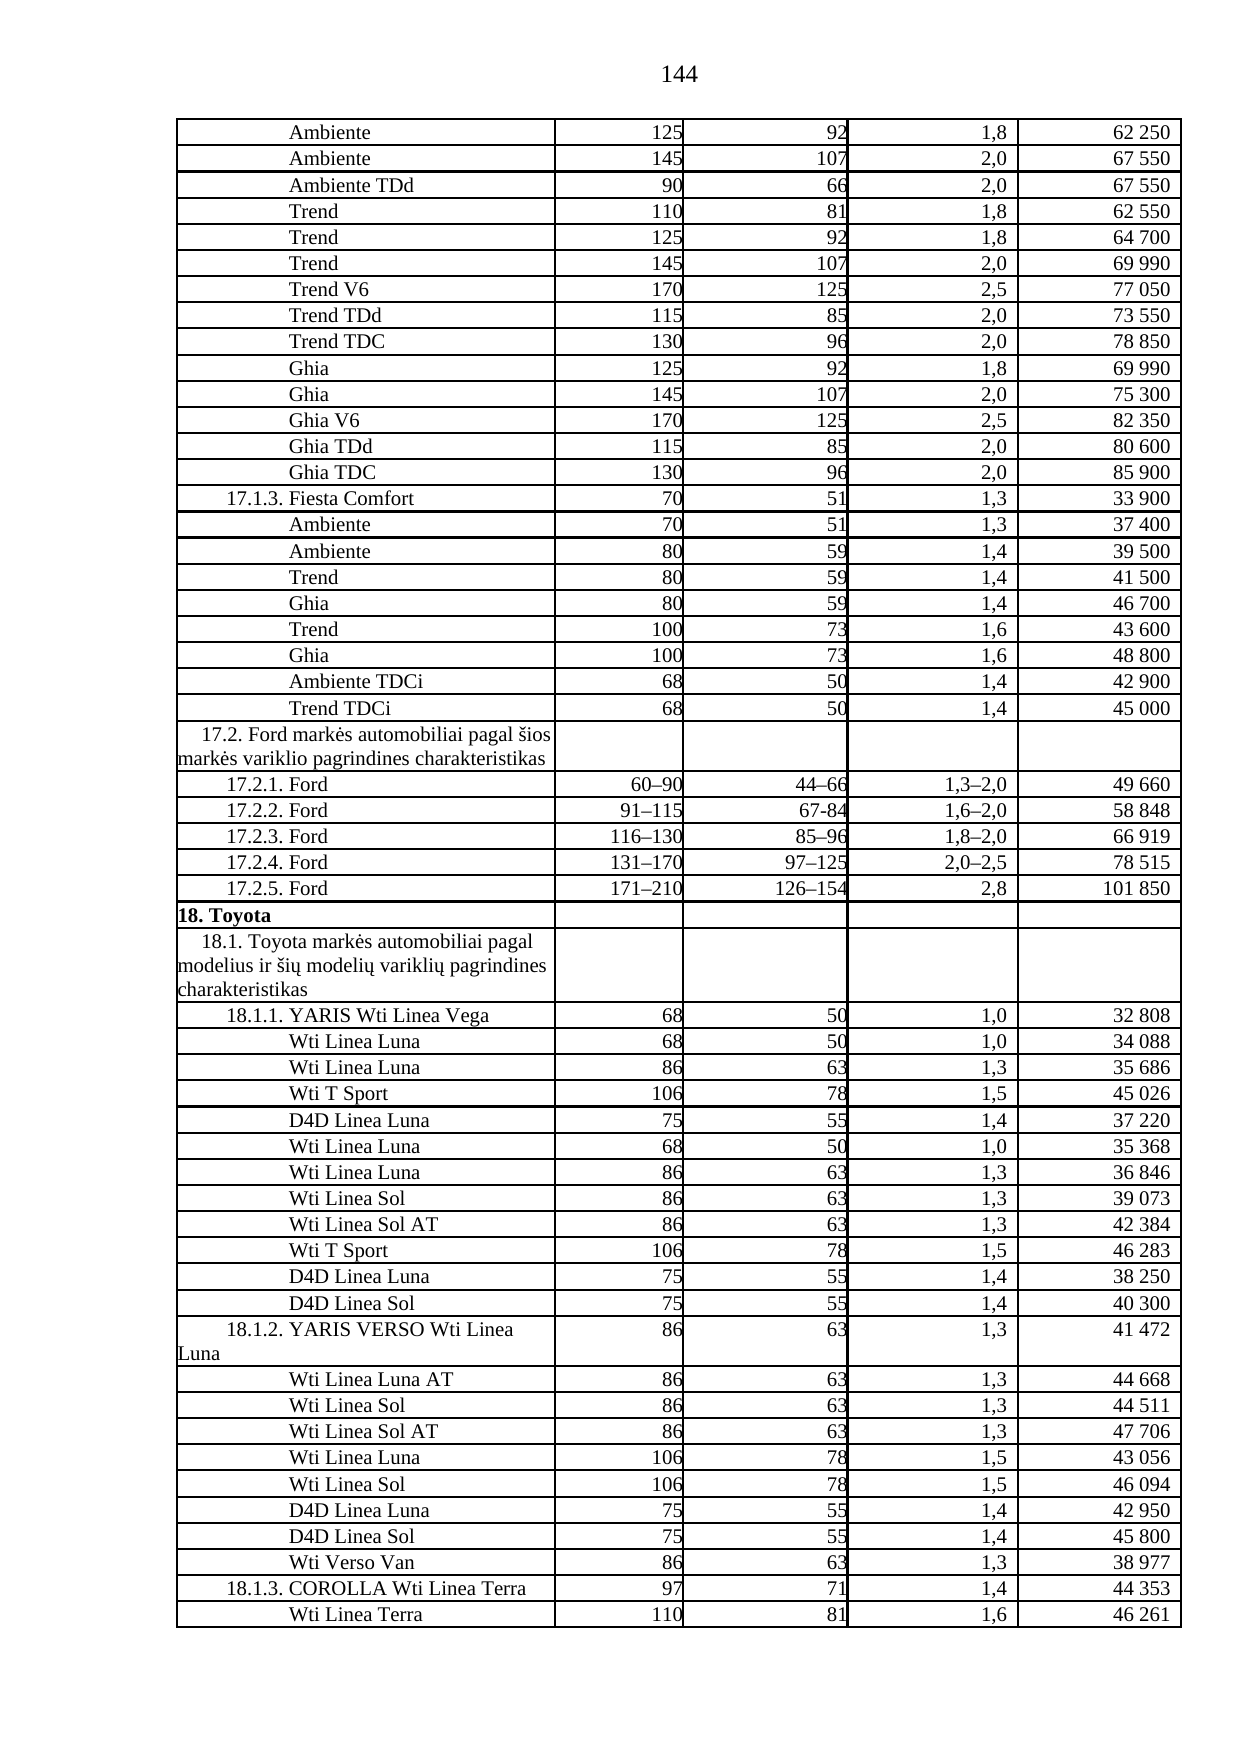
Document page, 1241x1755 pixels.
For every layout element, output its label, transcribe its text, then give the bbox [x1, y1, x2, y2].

table_cell 44 353 [1019, 1576, 1180, 1600]
table_cell 70 [556, 513, 682, 536]
table_cell 48 800 [1019, 643, 1180, 667]
table_cell Trend [178, 565, 554, 589]
table_cell 35 368 [1019, 1134, 1180, 1158]
table_cell 1,4 [849, 695, 1017, 719]
table_cell Ghia V6 [178, 408, 554, 432]
table_cell 51 [684, 513, 846, 536]
table_cell 59 [684, 591, 846, 615]
table_cell 92 [684, 120, 846, 144]
table_cell 131–170 [556, 850, 682, 874]
table_cell 101 850 [1019, 876, 1180, 900]
table_cell Wti Linea Luna [178, 1134, 554, 1158]
table_cell 130 [556, 460, 682, 484]
table_cell Ambiente [178, 146, 554, 170]
table_cell Trend TDCi [178, 695, 554, 719]
table_cell 86 [556, 1186, 682, 1210]
table_cell 17.2.2. Ford [178, 798, 554, 822]
table_cell 73 550 [1019, 303, 1180, 327]
table_cell 1,3–2,0 [849, 772, 1017, 796]
table_cell 100 [556, 617, 682, 641]
table_cell 73 [684, 643, 846, 667]
table_cell 63 [684, 1160, 846, 1184]
table_cell Wti Linea Terra [178, 1602, 554, 1626]
table_cell 34 088 [1019, 1029, 1180, 1053]
table_cell [684, 929, 846, 1001]
table_cell 91–115 [556, 798, 682, 822]
table_cell 125 [684, 277, 846, 301]
table_cell 107 [684, 146, 846, 170]
table_cell 92 [684, 225, 846, 249]
table_cell 86 [556, 1160, 682, 1184]
table_cell 17.1.3. Fiesta Comfort [178, 486, 554, 510]
table_cell 86 [556, 1393, 682, 1417]
table_cell 42 900 [1019, 669, 1180, 693]
table_cell [684, 903, 846, 927]
table_cell Wti Linea Sol [178, 1186, 554, 1210]
table_cell 18.1.1. YARIS Wti Linea Vega [178, 1003, 554, 1027]
table_cell 37 220 [1019, 1108, 1180, 1132]
table_cell 125 [556, 120, 682, 144]
table_cell 69 990 [1019, 251, 1180, 275]
table_cell 17.2. Ford markės automobiliai pagal šios markės variklio pagrindines charakteristikas [178, 722, 554, 770]
table_cell 45 026 [1019, 1081, 1180, 1105]
table_cell Trend TDd [178, 303, 554, 327]
table_cell 71 [684, 1576, 846, 1600]
table_cell 107 [684, 382, 846, 406]
table_cell Ghia [178, 643, 554, 667]
table_cell 1,4 [849, 539, 1017, 563]
table_cell Wti T Sport [178, 1081, 554, 1105]
table_cell 81 [684, 1602, 846, 1626]
table_cell 125 [556, 356, 682, 379]
table_cell 58 848 [1019, 798, 1180, 822]
table_cell 17.2.4. Ford [178, 850, 554, 874]
table_cell 59 [684, 539, 846, 563]
table_cell 78 [684, 1445, 846, 1469]
table_cell 50 [684, 1003, 846, 1027]
table_cell 86 [556, 1419, 682, 1443]
table_cell D4D Linea Sol [178, 1291, 554, 1314]
table_cell 1,3 [849, 1419, 1017, 1443]
table_cell 1,8–2,0 [849, 824, 1017, 848]
table_cell 38 977 [1019, 1550, 1180, 1574]
table_cell Wti Linea Sol [178, 1471, 554, 1496]
table_cell 1,5 [849, 1238, 1017, 1262]
table_cell Wti Linea Luna AT [178, 1367, 554, 1391]
table_cell Trend V6 [178, 277, 554, 301]
table_cell D4D Linea Luna [178, 1498, 554, 1522]
table_cell 2,0 [849, 173, 1017, 197]
table_cell 63 [684, 1367, 846, 1391]
table_cell 46 283 [1019, 1238, 1180, 1262]
table_cell 145 [556, 146, 682, 170]
table_cell 68 [556, 669, 682, 693]
table_cell 42 384 [1019, 1212, 1180, 1236]
table_cell Wti Linea Luna [178, 1055, 554, 1079]
table_cell 41 500 [1019, 565, 1180, 589]
table_cell [1019, 722, 1180, 770]
table_cell 1,8 [849, 199, 1017, 223]
table_cell 68 [556, 1003, 682, 1027]
table_cell 81 [684, 199, 846, 223]
table_cell 125 [684, 408, 846, 432]
table_cell 96 [684, 460, 846, 484]
table_cell [849, 903, 1017, 927]
table_cell Ghia TDC [178, 460, 554, 484]
table_cell 1,3 [849, 1367, 1017, 1391]
table_cell [849, 929, 1017, 1001]
table_cell Ghia TDd [178, 434, 554, 458]
table_cell 78 [684, 1081, 846, 1105]
table_cell Wti Verso Van [178, 1550, 554, 1574]
table_cell 171–210 [556, 876, 682, 900]
table_cell 97–125 [684, 850, 846, 874]
table_cell 1,3 [849, 486, 1017, 510]
table_cell 1,0 [849, 1003, 1017, 1027]
table_cell 44 511 [1019, 1393, 1180, 1417]
table_cell Trend [178, 199, 554, 223]
table_cell 1,4 [849, 1524, 1017, 1548]
table_cell 1,8 [849, 225, 1017, 249]
table_cell 44 668 [1019, 1367, 1180, 1391]
table_cell 55 [684, 1264, 846, 1288]
table_cell 1,3 [849, 1317, 1017, 1365]
table_cell 46 700 [1019, 591, 1180, 615]
table_cell 85 [684, 303, 846, 327]
table_cell 66 919 [1019, 824, 1180, 848]
table_cell 1,0 [849, 1134, 1017, 1158]
table_cell 1,3 [849, 1160, 1017, 1184]
table_cell 70 [556, 486, 682, 510]
table_cell 37 400 [1019, 513, 1180, 536]
table_cell 1,5 [849, 1471, 1017, 1496]
table_cell [1019, 929, 1180, 1001]
table_cell [556, 903, 682, 927]
table_cell 66 [684, 173, 846, 197]
table_cell 86 [556, 1367, 682, 1391]
table_cell 1,5 [849, 1445, 1017, 1469]
table_cell 18.1. Toyota markės automobiliai pagal modelius ir šių modelių variklių pagrindines charakteristikas [178, 929, 554, 1001]
table_cell 126–154 [684, 876, 846, 900]
table_cell Ambiente [178, 539, 554, 563]
table_cell [1019, 903, 1180, 927]
table_cell 1,8 [849, 356, 1017, 379]
table_cell 63 [684, 1055, 846, 1079]
table_cell 67-84 [684, 798, 846, 822]
table_cell 86 [556, 1212, 682, 1236]
table_cell [849, 722, 1017, 770]
table_cell 55 [684, 1291, 846, 1314]
table_cell 80 [556, 539, 682, 563]
table_cell Wti Linea Sol AT [178, 1419, 554, 1443]
table_cell 2,5 [849, 408, 1017, 432]
table_cell 2,0 [849, 382, 1017, 406]
table_cell 85 [684, 434, 846, 458]
table_cell Ghia [178, 356, 554, 379]
table_cell 86 [556, 1317, 682, 1365]
table_cell 59 [684, 565, 846, 589]
table_cell 1,3 [849, 1212, 1017, 1236]
table_cell Wti Linea Sol [178, 1393, 554, 1417]
table_cell 100 [556, 643, 682, 667]
table_cell 43 056 [1019, 1445, 1180, 1469]
table_cell 2,0 [849, 329, 1017, 353]
table_cell 82 350 [1019, 408, 1180, 432]
table_cell 110 [556, 1602, 682, 1626]
table_cell 2,0 [849, 146, 1017, 170]
table_cell D4D Linea Sol [178, 1524, 554, 1548]
table_cell 1,4 [849, 1291, 1017, 1314]
table_cell 17.2.5. Ford [178, 876, 554, 900]
table_cell D4D Linea Luna [178, 1108, 554, 1132]
table_cell 50 [684, 1134, 846, 1158]
table_cell 75 [556, 1524, 682, 1548]
table_cell 2,0 [849, 303, 1017, 327]
table_cell 40 300 [1019, 1291, 1180, 1314]
table_cell 75 [556, 1108, 682, 1132]
table_cell 115 [556, 434, 682, 458]
table_cell 1,8 [849, 120, 1017, 144]
table_cell 1,3 [849, 1393, 1017, 1417]
table_cell 170 [556, 277, 682, 301]
table_cell Ghia [178, 382, 554, 406]
table_cell 1,3 [849, 1550, 1017, 1574]
table_cell 46 094 [1019, 1471, 1180, 1496]
table_cell 1,4 [849, 1498, 1017, 1522]
table_cell 2,0 [849, 434, 1017, 458]
table_cell 106 [556, 1445, 682, 1469]
table_cell Wti T Sport [178, 1238, 554, 1262]
table_cell 1,4 [849, 1576, 1017, 1600]
table_cell 1,5 [849, 1081, 1017, 1105]
table_cell 77 050 [1019, 277, 1180, 301]
table_cell 50 [684, 1029, 846, 1053]
table_cell 75 300 [1019, 382, 1180, 406]
table_cell 55 [684, 1498, 846, 1522]
table_cell 110 [556, 199, 682, 223]
table_cell 47 706 [1019, 1419, 1180, 1443]
table_cell 63 [684, 1393, 846, 1417]
table_cell 80 [556, 591, 682, 615]
table_cell 106 [556, 1238, 682, 1262]
table_cell 75 [556, 1264, 682, 1288]
table_cell 78 [684, 1471, 846, 1496]
table_cell 86 [556, 1550, 682, 1574]
table_cell 42 950 [1019, 1498, 1180, 1522]
table_cell 73 [684, 617, 846, 641]
table_cell 62 550 [1019, 199, 1180, 223]
table_cell 1,4 [849, 669, 1017, 693]
table_cell 69 990 [1019, 356, 1180, 379]
table_cell [556, 929, 682, 1001]
table_cell 39 073 [1019, 1186, 1180, 1210]
table_cell 1,6–2,0 [849, 798, 1017, 822]
table_cell 97 [556, 1576, 682, 1600]
table_cell Trend [178, 617, 554, 641]
table_cell 18. Toyota [178, 903, 554, 927]
table_cell 36 846 [1019, 1160, 1180, 1184]
table_cell 46 261 [1019, 1602, 1180, 1626]
table_cell 43 600 [1019, 617, 1180, 641]
table_cell 107 [684, 251, 846, 275]
table_cell 63 [684, 1212, 846, 1236]
table_cell 68 [556, 1029, 682, 1053]
table_cell 75 [556, 1291, 682, 1314]
table_cell 49 660 [1019, 772, 1180, 796]
table_cell 63 [684, 1317, 846, 1365]
table_cell D4D Linea Luna [178, 1264, 554, 1288]
table_cell 45 000 [1019, 695, 1180, 719]
table_cell 116–130 [556, 824, 682, 848]
table_cell 1,3 [849, 513, 1017, 536]
table_cell 2,0–2,5 [849, 850, 1017, 874]
table_cell Ambiente TDd [178, 173, 554, 197]
table_cell Wti Linea Luna [178, 1029, 554, 1053]
table_cell 170 [556, 408, 682, 432]
table_cell 38 250 [1019, 1264, 1180, 1288]
table_cell 67 550 [1019, 173, 1180, 197]
table_cell Trend [178, 225, 554, 249]
table_cell 44–66 [684, 772, 846, 796]
table_cell 64 700 [1019, 225, 1180, 249]
table_cell [684, 722, 846, 770]
table_cell 35 686 [1019, 1055, 1180, 1079]
table_cell 62 250 [1019, 120, 1180, 144]
table_cell 130 [556, 329, 682, 353]
table_cell 145 [556, 382, 682, 406]
table_cell 115 [556, 303, 682, 327]
table_cell 50 [684, 669, 846, 693]
table_cell Wti Linea Sol AT [178, 1212, 554, 1236]
table_cell 106 [556, 1471, 682, 1496]
table_cell 60–90 [556, 772, 682, 796]
table_cell 18.1.3. COROLLA Wti Linea Terra [178, 1576, 554, 1600]
table_cell 17.2.1. Ford [178, 772, 554, 796]
table_cell 45 800 [1019, 1524, 1180, 1548]
table_cell 41 472 [1019, 1317, 1180, 1365]
table_cell 125 [556, 225, 682, 249]
table_cell 51 [684, 486, 846, 510]
table_cell Wti Linea Luna [178, 1445, 554, 1469]
table_cell 50 [684, 695, 846, 719]
table_cell 145 [556, 251, 682, 275]
table_cell 92 [684, 356, 846, 379]
table_cell 78 850 [1019, 329, 1180, 353]
table_cell 85–96 [684, 824, 846, 848]
table_cell 80 [556, 565, 682, 589]
table_cell Wti Linea Luna [178, 1160, 554, 1184]
table_cell 2,0 [849, 251, 1017, 275]
table_cell 63 [684, 1550, 846, 1574]
table_cell 78 [684, 1238, 846, 1262]
table_cell 1,6 [849, 617, 1017, 641]
table_cell 1,6 [849, 643, 1017, 667]
table_cell 63 [684, 1419, 846, 1443]
table_cell 63 [684, 1186, 846, 1210]
table_cell 1,3 [849, 1055, 1017, 1079]
table_cell 96 [684, 329, 846, 353]
table_cell 17.2.3. Ford [178, 824, 554, 848]
table_cell Ambiente [178, 513, 554, 536]
table_cell 86 [556, 1055, 682, 1079]
table_cell 32 808 [1019, 1003, 1180, 1027]
table_cell Trend TDC [178, 329, 554, 353]
table_cell 78 515 [1019, 850, 1180, 874]
table_cell 80 600 [1019, 434, 1180, 458]
table_cell 18.1.2. YARIS VERSO Wti Linea Luna [178, 1317, 554, 1365]
table_cell 2,0 [849, 460, 1017, 484]
table_cell [556, 722, 682, 770]
table_cell 1,4 [849, 1264, 1017, 1288]
table_cell 2,8 [849, 876, 1017, 900]
table_cell 1,0 [849, 1029, 1017, 1053]
table_cell 1,4 [849, 591, 1017, 615]
table_cell 39 500 [1019, 539, 1180, 563]
table_cell Ambiente [178, 120, 554, 144]
table_cell 33 900 [1019, 486, 1180, 510]
table_cell Ambiente TDCi [178, 669, 554, 693]
table_cell 1,6 [849, 1602, 1017, 1626]
table_cell 55 [684, 1524, 846, 1548]
table_cell 1,3 [849, 1186, 1017, 1210]
table_cell Trend [178, 251, 554, 275]
table_cell 1,4 [849, 1108, 1017, 1132]
table_cell 1,4 [849, 565, 1017, 589]
table_cell 55 [684, 1108, 846, 1132]
table_cell 75 [556, 1498, 682, 1522]
table_cell 68 [556, 695, 682, 719]
table_cell 68 [556, 1134, 682, 1158]
table_cell 106 [556, 1081, 682, 1105]
table_cell Ghia [178, 591, 554, 615]
table_cell 67 550 [1019, 146, 1180, 170]
table_cell 2,5 [849, 277, 1017, 301]
table_cell 90 [556, 173, 682, 197]
table_cell 85 900 [1019, 460, 1180, 484]
